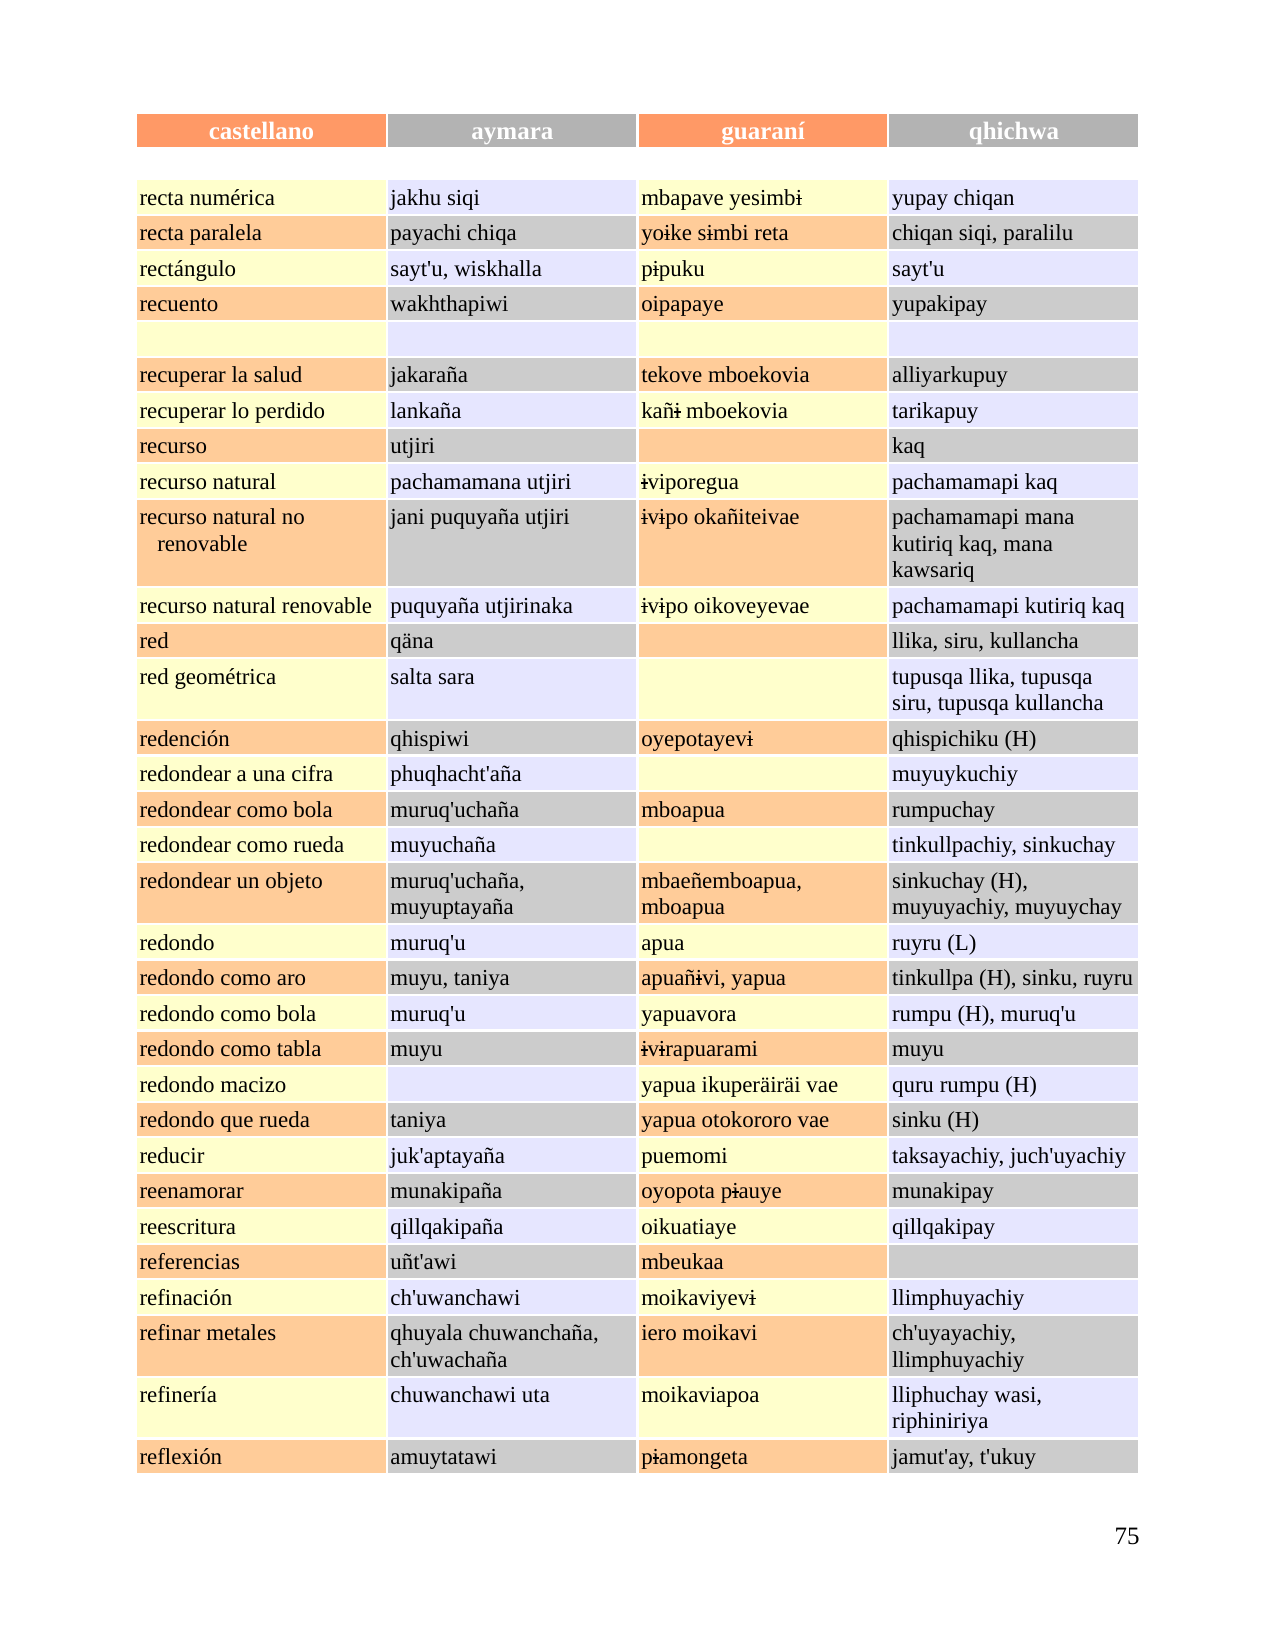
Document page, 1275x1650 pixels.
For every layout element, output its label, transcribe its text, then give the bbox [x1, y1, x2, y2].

table_cell puemomi [639, 1138, 887, 1172]
table_cell iviporegua [639, 464, 887, 498]
table_cell qillqakipay [889, 1209, 1138, 1243]
table_cell recurso natural no renovable [137, 500, 386, 586]
table_cell reflexión [137, 1440, 386, 1473]
table_cell qillqakipaña [388, 1209, 636, 1243]
table_cell utjiri [388, 429, 636, 462]
table_cell yapua otokororo vae [639, 1103, 887, 1136]
table_cell muruq'u [388, 996, 636, 1029]
table_cell red [137, 624, 386, 657]
table_cell jakhu siqi [388, 180, 636, 214]
table_cell chiqan siqi, paralilu [889, 216, 1138, 249]
table_cell ivipo oikoveyevae [639, 588, 887, 622]
table_cell redondear un objeto [137, 863, 386, 923]
table_cell qhispichiku (H) [889, 721, 1138, 754]
table_cell yapua ikuperäiräi vae [639, 1067, 887, 1101]
table_cell redondo como bola [137, 996, 386, 1029]
table_cell refinar metales [137, 1316, 386, 1376]
table_cell oipapaye [639, 287, 887, 320]
table_cell muyuykuchiy [889, 757, 1138, 790]
table_cell recta numérica [137, 180, 386, 214]
table_cell referencias [137, 1245, 386, 1278]
table_cell tupusqa llika, tupusqa siru, tupusqa kullancha [889, 659, 1138, 719]
table_cell muyu [388, 1032, 636, 1065]
table_cell recurso natural [137, 464, 386, 498]
table_cell rectángulo [137, 251, 386, 285]
table_cell apuañivi, yapua [639, 961, 887, 994]
table_cell payachi chiqa [388, 216, 636, 249]
table_cell sayt'u, wiskhalla [388, 251, 636, 285]
table_cell oikuatiaye [639, 1209, 887, 1243]
table_cell [639, 322, 887, 356]
table_cell apua [639, 925, 887, 958]
table_cell oyepotayevi [639, 721, 887, 754]
table_cell tekove mboekovia [639, 358, 887, 391]
table_cell ch'uwanchawi [388, 1280, 636, 1314]
table_cell sinku (H) [889, 1103, 1138, 1136]
table_cell phuqhacht'aña [388, 757, 636, 790]
table_cell tinkullpa (H), sinku, ruyru [889, 961, 1138, 994]
table_cell recuento [137, 287, 386, 320]
table_cell muyu [889, 1032, 1138, 1065]
table_cell pachamamana utjiri [388, 464, 636, 498]
table_cell llimphuyachiy [889, 1280, 1138, 1314]
table_cell redondear como bola [137, 792, 386, 826]
table_cell red geométrica [137, 659, 386, 719]
table_cell munakipay [889, 1174, 1138, 1207]
table_cell llika, siru, kullancha [889, 624, 1138, 657]
table_cell taniya [388, 1103, 636, 1136]
table_cell tarikapuy [889, 393, 1138, 427]
table_cell recuperar la salud [137, 358, 386, 391]
table_cell mbaeñemboapua, mboapua [639, 863, 887, 923]
table_cell oyopota piauye [639, 1174, 887, 1207]
table_cell qhispiwi [388, 721, 636, 754]
table_cell qhuyala chuwanchaña, ch'uwachaña [388, 1316, 636, 1376]
table_cell piamongeta [639, 1440, 887, 1473]
table_cell rumpu (H), muruq'u [889, 996, 1138, 1029]
table_cell [889, 322, 1138, 356]
table_cell yoike simbi reta [639, 216, 887, 249]
table_cell recurso [137, 429, 386, 462]
table_cell [639, 624, 887, 657]
table_cell [388, 322, 636, 356]
table_cell ruyru (L) [889, 925, 1138, 958]
table_cell redondear como rueda [137, 828, 386, 861]
table_cell muruq'uchaña, muyuptayaña [388, 863, 636, 923]
table_cell yapuavora [639, 996, 887, 1029]
table_cell pachamamapi kaq [889, 464, 1138, 498]
table_cell redondo como aro [137, 961, 386, 994]
table_cell tinkullpachiy, sinkuchay [889, 828, 1138, 861]
table_cell jamut'ay, t'ukuy [889, 1440, 1138, 1473]
table_cell uñt'awi [388, 1245, 636, 1278]
table_cell [639, 757, 887, 790]
table_cell munakipaña [388, 1174, 636, 1207]
table_cell jakaraña [388, 358, 636, 391]
table_cell [639, 828, 887, 861]
table_cell pachamamapi mana kutiriq kaq, mana kawsariq [889, 500, 1138, 586]
table_cell taksayachiy, juch'uyachiy [889, 1138, 1138, 1172]
table_cell mboapua [639, 792, 887, 826]
table_cell chuwanchawi uta [388, 1378, 636, 1437]
table_cell [639, 659, 887, 719]
table_cell yupakipay [889, 287, 1138, 320]
table_cell recta paralela [137, 216, 386, 249]
table_cell [889, 1245, 1138, 1278]
table_cell refinación [137, 1280, 386, 1314]
table_cell redención [137, 721, 386, 754]
table_cell mbapave yesimbi [639, 180, 887, 214]
table_cell lliphuchay wasi, riphiniriya [889, 1378, 1138, 1437]
table_cell redondear a una cifra [137, 757, 386, 790]
table_cell muyu, taniya [388, 961, 636, 994]
table_cell [137, 322, 386, 356]
table_cell reescritura [137, 1209, 386, 1243]
table_cell sinkuchay (H), muyuyachiy, muyuychay [889, 863, 1138, 923]
table_cell alliyarkupuy [889, 358, 1138, 391]
table_cell ivipo okañiteivae [639, 500, 887, 586]
table_cell jani puquyaña utjiri [388, 500, 636, 586]
table_cell mbeukaa [639, 1245, 887, 1278]
table_cell pachamamapi kutiriq kaq [889, 588, 1138, 622]
table_cell redondo que rueda [137, 1103, 386, 1136]
table_cell muruq'u [388, 925, 636, 958]
table_cell redondo [137, 925, 386, 958]
table_cell refinería [137, 1378, 386, 1437]
table_cell moikaviapoa [639, 1378, 887, 1437]
table_cell lankaña [388, 393, 636, 427]
table_cell sayt'u [889, 251, 1138, 285]
table_cell pipuku [639, 251, 887, 285]
table_cell amuytatawi [388, 1440, 636, 1473]
table_cell puquyaña utjirinaka [388, 588, 636, 622]
table_cell iero moikavi [639, 1316, 887, 1376]
table_cell kaq [889, 429, 1138, 462]
table_cell redondo macizo [137, 1067, 386, 1101]
table_cell ivirapuarami [639, 1032, 887, 1065]
table_cell kañi mboekovia [639, 393, 887, 427]
table_cell reducir [137, 1138, 386, 1172]
table_cell wakhthapiwi [388, 287, 636, 320]
table_cell recuperar lo perdido [137, 393, 386, 427]
table_cell rumpuchay [889, 792, 1138, 826]
table_cell qäna [388, 624, 636, 657]
table_cell reenamorar [137, 1174, 386, 1207]
table_cell salta sara [388, 659, 636, 719]
table_cell ch'uyayachiy, llimphuyachiy [889, 1316, 1138, 1376]
table_cell quru rumpu (H) [889, 1067, 1138, 1101]
table_cell [639, 429, 887, 462]
table_cell moikaviyevi [639, 1280, 887, 1314]
table_cell [388, 1067, 636, 1101]
table_cell muyuchaña [388, 828, 636, 861]
table_cell recurso natural renovable [137, 588, 386, 622]
table_cell redondo como tabla [137, 1032, 386, 1065]
table_cell juk'aptayaña [388, 1138, 636, 1172]
table_cell muruq'uchaña [388, 792, 636, 826]
table_cell yupay chiqan [889, 180, 1138, 214]
